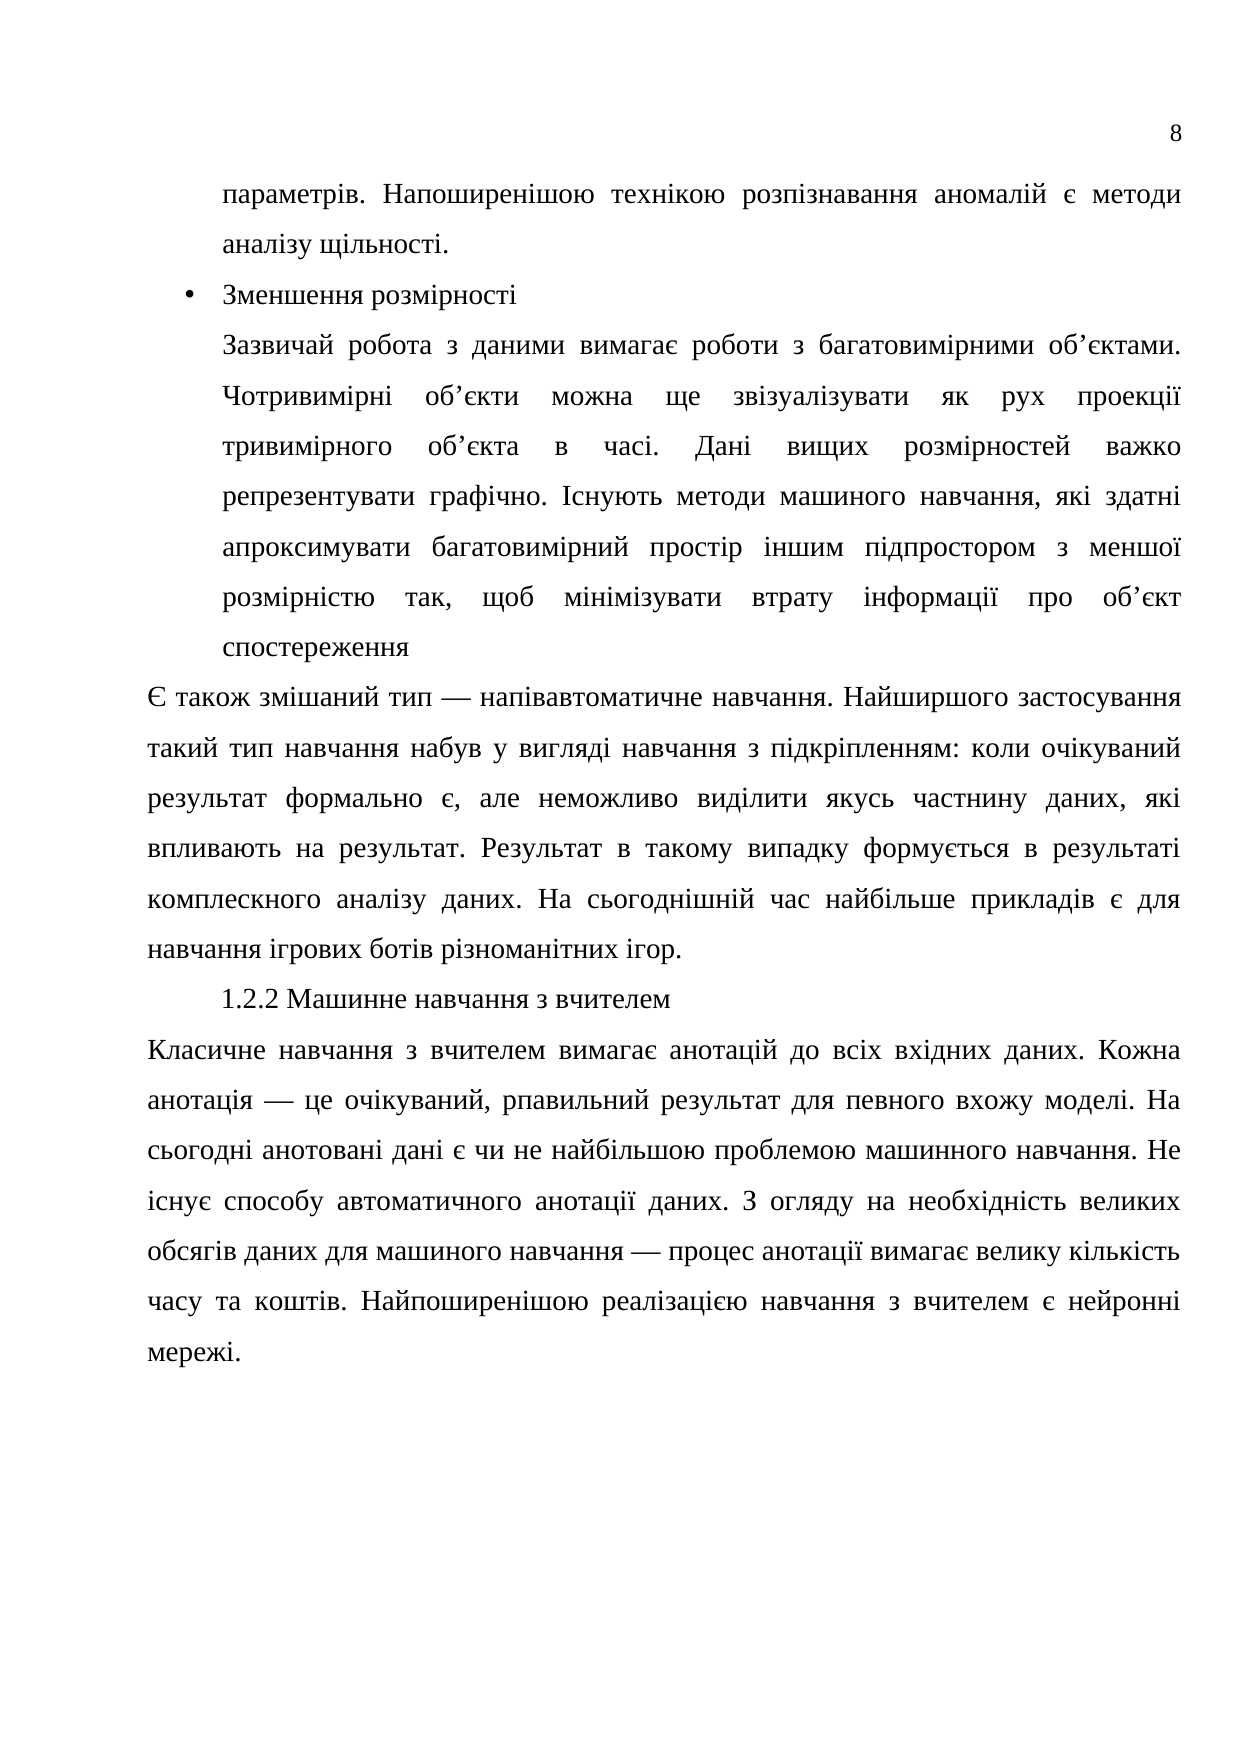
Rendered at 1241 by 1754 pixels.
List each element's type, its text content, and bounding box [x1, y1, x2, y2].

subtitle 1.2.2 Машинне навчання з вчителем [147, 981, 1182, 1015]
list Зменшення розмірності [184, 277, 1182, 311]
list Зазвичай робота з даними вимагає роботи з багатовимірними об’єктами. Чотривимірні об’єкти можна ще звізуалізувати як рух проекції тривимірного об’єкта в часі. Дані вищих розмірностей важко репрезентувати графічно. Існують методи машиного навчання, які здатні апроксимувати багатовимірний простір іншим підпростором з меншої розмірністю так, щоб мінімізувати втрату інформації про об’єкт спостереження [184, 327, 1182, 663]
text Класичне навчання з вчителем вимагає анотацій до всіх вхідних даних. Кожна анотація — це очікуваний, рпавильний результат для певного вхожу моделі. На сьогодні анотовані дані є чи не найбільшою проблемою машинного навчання. Не існує способу автоматичного анотації даних. З огляду на необхідність великих обсягів даних для машиного навчання — процес анотації вимагає велику кількість часу та коштів. Найпоширенішою реалізацією навчання з вчителем є нейронні мережі. [147, 1032, 1182, 1367]
list параметрів. Напоширенішою технікою розпізнавання аномалій є методи аналізу щільності. [184, 176, 1182, 260]
text Є також змішаний тип — напівавтоматичне навчання. Найширшого застосування такий тип навчання набув у вигляді навчання з підкріпленням: коли очікуваний результат формально є, але неможливо виділити якусь частнину даних, які впливають на результат. Результат в такому випадку формується в результаті комплескного аналізу даних. На сьогоднішній час найбільше прикладів є для навчання ігрових ботів різноманітних ігор. [147, 679, 1182, 965]
